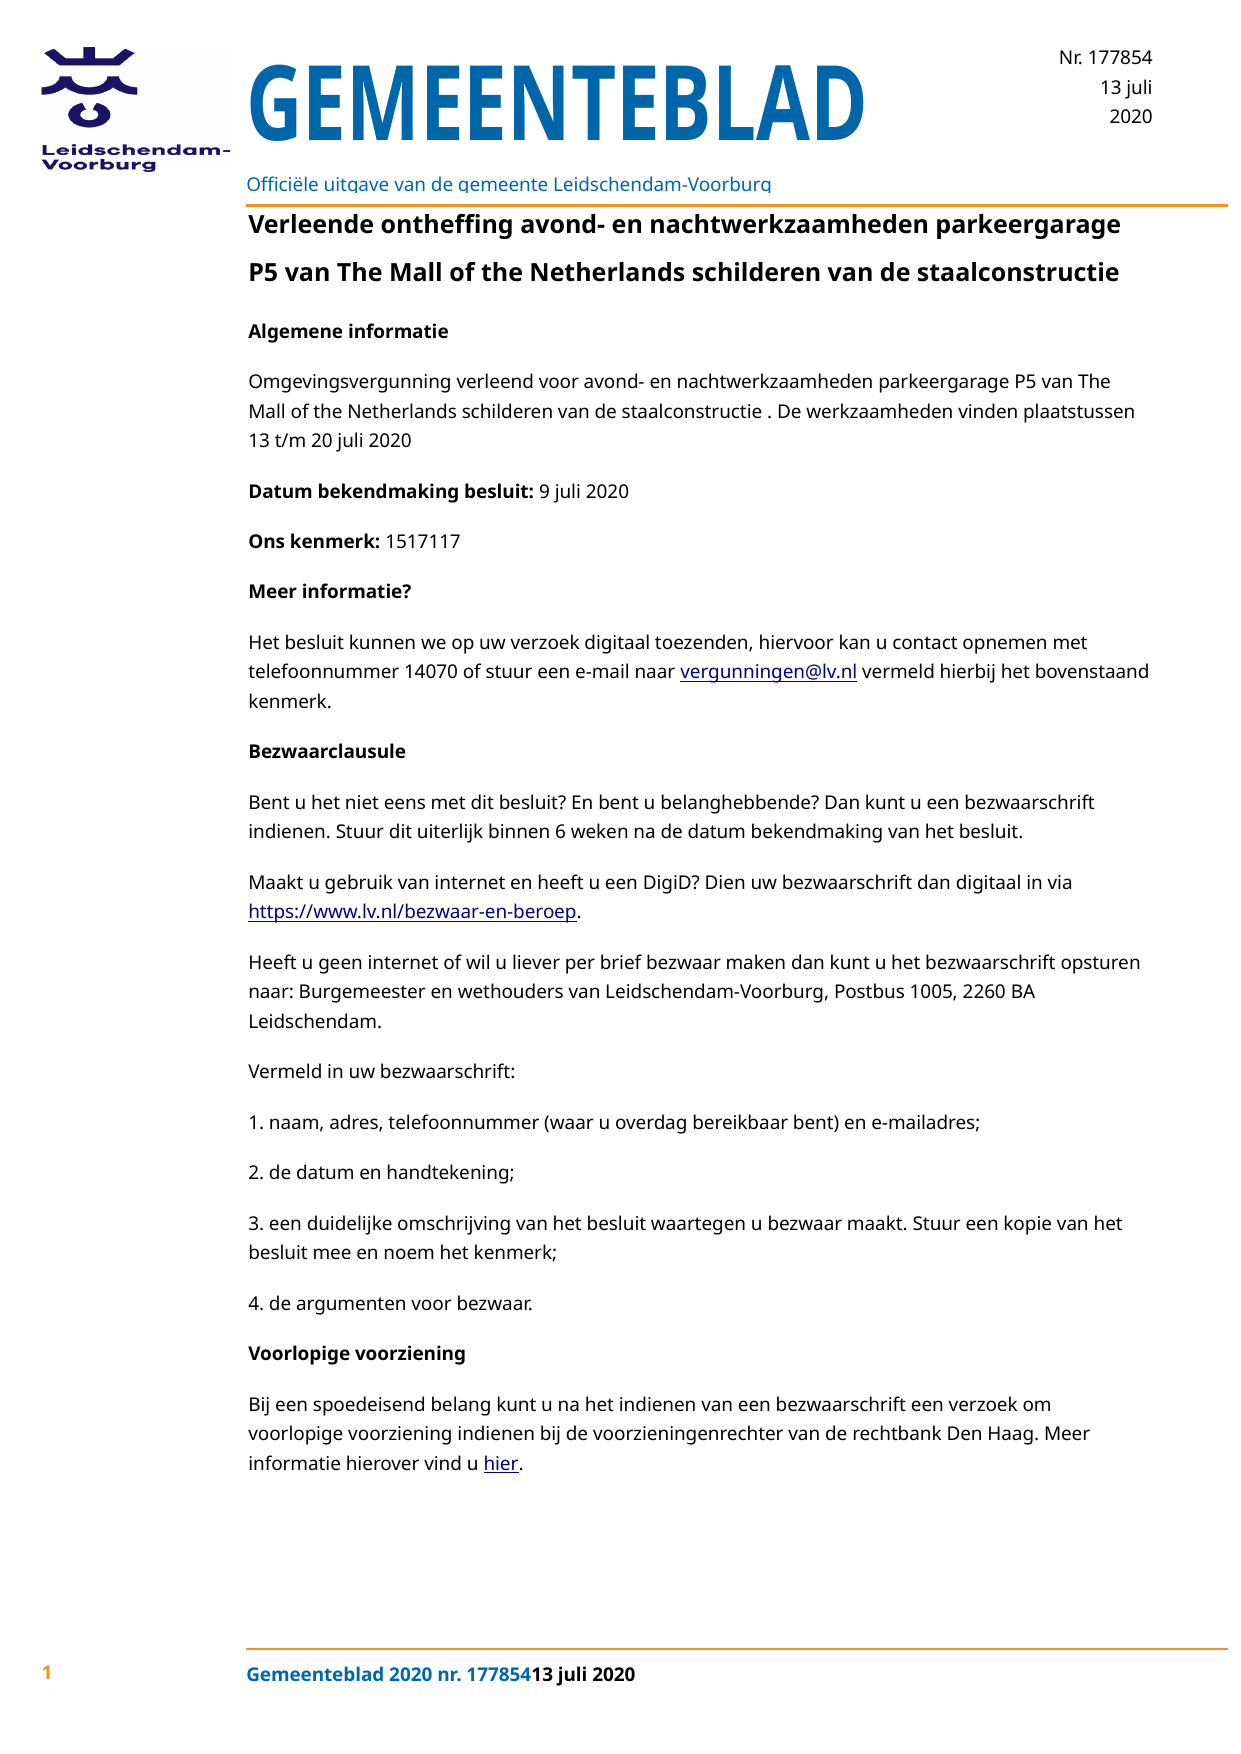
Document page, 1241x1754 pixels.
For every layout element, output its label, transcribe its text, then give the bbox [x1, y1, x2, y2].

picture [41, 47, 231, 172]
text Heeft u geen internet of wil u liever per brief bezwaar maken dan kunt u het bezwaarschrift opsturen naar: Burgemeester en wethouders van Leidschendam-Voorburg, Postbus 1005, 2260 BA Leidschendam. [248, 949, 1152, 1034]
text Het besluit kunnen we op uw verzoek digitaal toezenden, hiervoor kan u contact opnemen met telefoonnummer 14070 of stuur een e-mail naar vergunningen@lv.nl vermeld hierbij het bovenstaand kenmerk. [248, 629, 1152, 714]
text Bezwaarclausule [248, 739, 1152, 764]
text Voorlopige voorziening [248, 1340, 1152, 1366]
text Bij een spoedeisend belang kunt u na het indienen van een bezwaarschrift een verzoek om voorlopige voorziening indienen bij de voorzieningenrechter van de rechtbank Den Haag. Meer informatie hierover vind u hier. [248, 1391, 1152, 1476]
text Omgevingsvergunning verleend voor avond- en nachtwerkzaamheden parkeergarage P5 van The Mall of the Netherlands schilderen van de staalconstructie . De werkzaamheden vinden plaatstussen 13 t/m 20 juli 2020 [248, 368, 1152, 453]
text Bent u het niet eens met dit besluit? En bent u belanghebbende? Dan kunt u een bezwaarschrift indienen. Stuur dit uiterlijk binnen 6 weken na de datum bekendmaking van het besluit. [248, 789, 1152, 844]
text 4. de argumenten voor bezwaar. [248, 1290, 1152, 1316]
text Algemene informatie [248, 318, 1152, 344]
text Meer informatie? [248, 579, 1152, 604]
text Vermeld in uw bezwaarschrift: [248, 1059, 1152, 1084]
text Ons kenmerk: 1517117 [248, 528, 1152, 554]
text Maakt u gebruik van internet en heeft u een DigiD? Dien uw bezwaarschrift dan digitaal in via https://www.lv.nl/bezwaar-en-beroep. [248, 869, 1152, 924]
text 2. de datum en handtekening; [248, 1159, 1152, 1185]
text Verleende ontheffing avond- en nachtwerkzaamheden parkeergarage P5 van The Mall of the Netherlands schilderen van de staalconstructie [248, 207, 1152, 288]
text 3. een duidelijke omschrijving van het besluit waartegen u bezwaar maakt. Stuur een kopie van het besluit mee en noem het kenmerk; [248, 1210, 1152, 1265]
text Datum bekendmaking besluit: 9 juli 2020 [248, 478, 1152, 504]
text 1. naam, adres, telefoonnummer (waar u overdag bereikbaar bent) en e-mailadres; [248, 1109, 1152, 1135]
